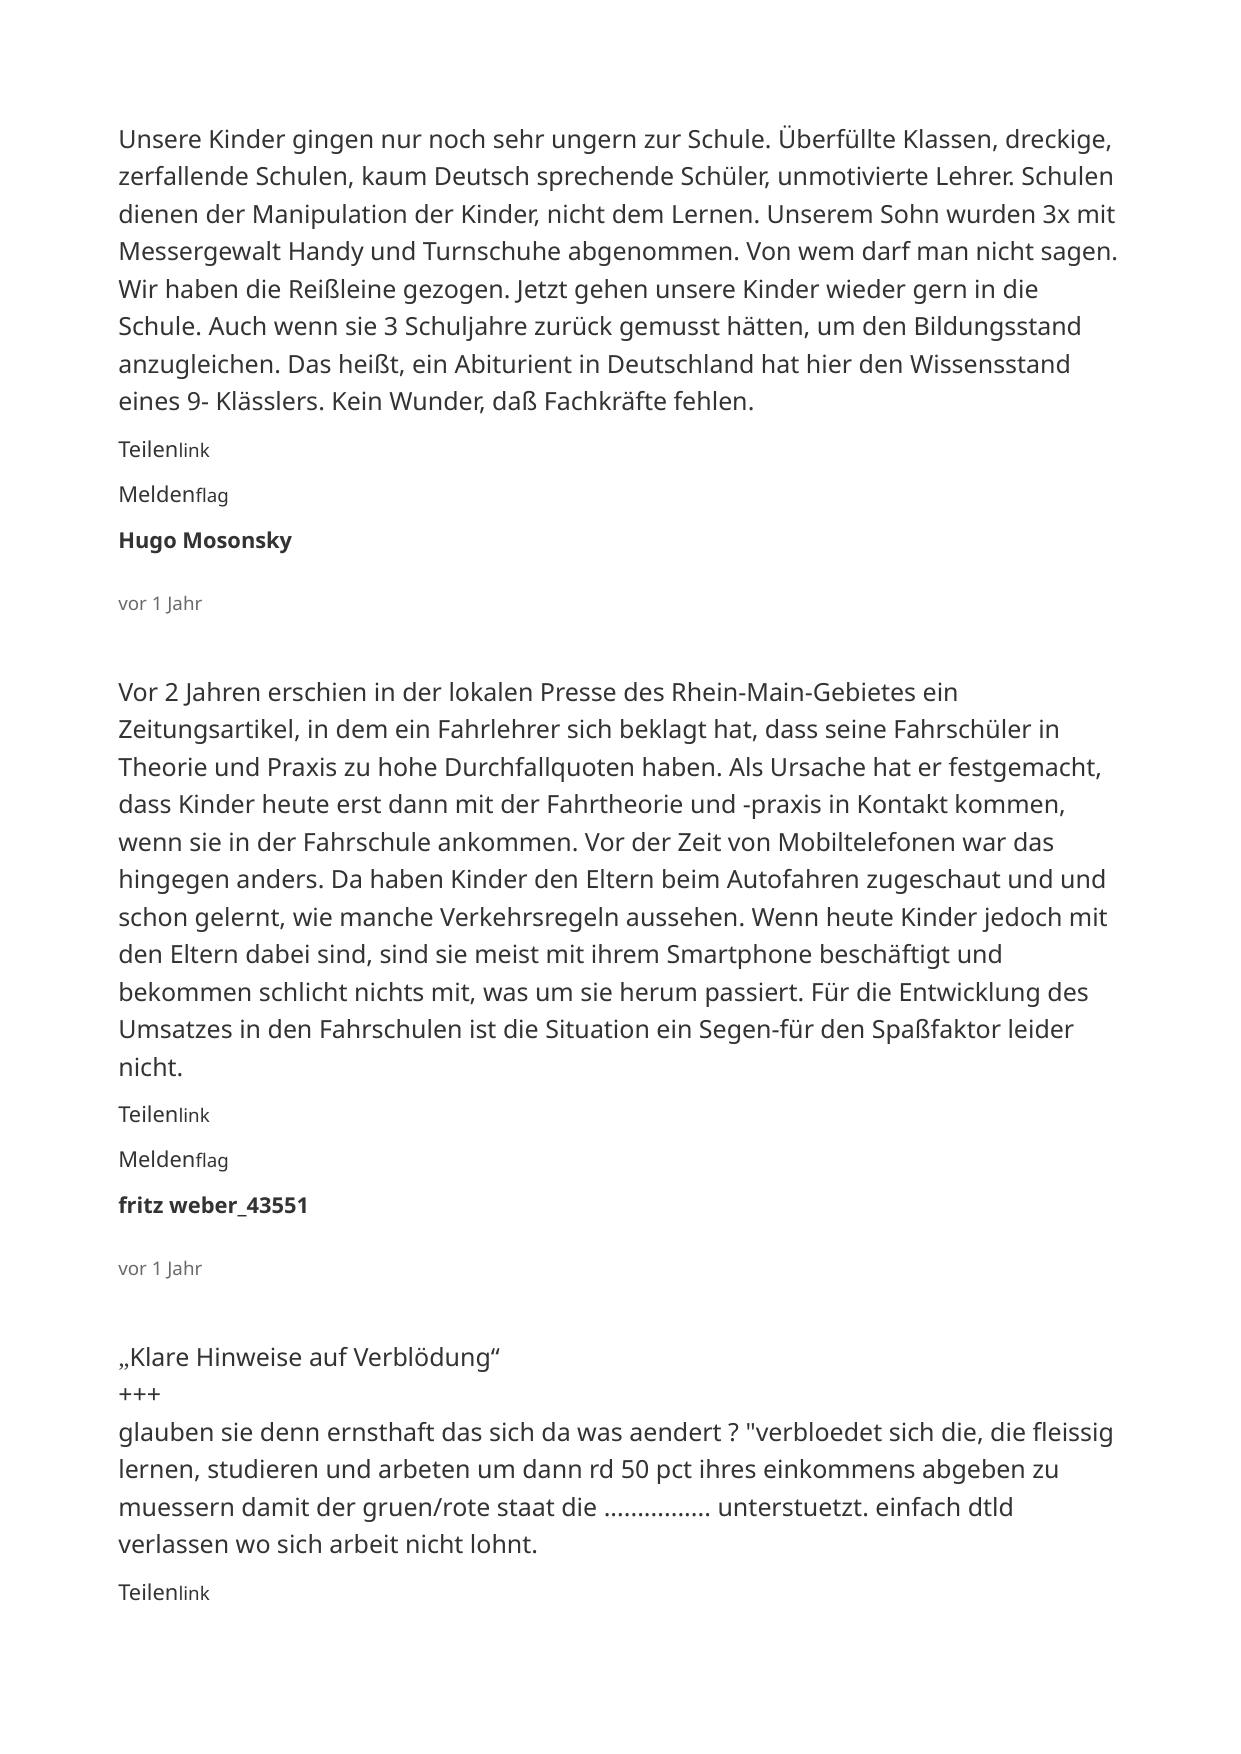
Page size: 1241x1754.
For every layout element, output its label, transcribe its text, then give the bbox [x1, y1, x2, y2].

text Teilenlink [118, 1099, 1122, 1129]
text vor 1 Jahr [118, 590, 1117, 616]
text Meldenflag [118, 1144, 1122, 1174]
text „Klare Hinweise auf Verblödung“ +++ glauben sie denn ernsthaft das sich da was aendert ? "verbloedet sich die, die fleissig lernen, studieren und arbeten um dann rd 50 pct ihres einkommens abgeben zu muessern damit der gruen/rote staat die ................ unterstuetzt. einfach dtld verlassen wo sich arbeit nicht lohnt. [118, 1336, 1122, 1561]
text vor 1 Jahr [118, 1255, 1117, 1281]
text Teilenlink [118, 1577, 1122, 1606]
text Vor 2 Jahren erschien in der lokalen Presse des Rhein-Main-Gebietes ein Zeitungsartikel, in dem ein Fahrlehrer sich beklagt hat, dass seine Fahrschüler in Theorie und Praxis zu hohe Durchfallquoten haben. Als Ursache hat er festgemacht, dass Kinder heute erst dann mit der Fahrtheorie und -praxis in Kontakt kommen, wenn sie in der Fahrschule ankommen. Vor der Zeit von Mobiltelefonen war das hingegen anders. Da haben Kinder den Eltern beim Autofahren zugeschaut und und schon gelernt, wie manche Verkehrsregeln aussehen. Wenn heute Kinder jedoch mit den Eltern dabei sind, sind sie meist mit ihrem Smartphone beschäftigt und bekommen schlicht nichts mit, was um sie herum passiert. Für die Entwicklung des Umsatzes in den Fahrschulen ist die Situation ein Segen-für den Spaßfaktor leider nicht. [118, 671, 1122, 1083]
text Hugo Mosonsky [118, 524, 1114, 554]
text Meldenflag [118, 479, 1122, 509]
text Unsere Kinder gingen nur noch sehr ungern zur Schule. Überfüllte Klassen, dreckige, zerfallende Schulen, kaum Deutsch sprechende Schüler, unmotivierte Lehrer. Schulen dienen der Manipulation der Kinder, nicht dem Lernen. Unserem Sohn wurden 3x mit Messergewalt Handy und Turnschuhe abgenommen. Von wem darf man nicht sagen. Wir haben die Reißleine gezogen. Jetzt gehen unsere Kinder wieder gern in die Schule. Auch wenn sie 3 Schuljahre zurück gemusst hätten, um den Bildungsstand anzugleichen. Das heißt, ein Abiturient in Deutschland hat hier den Wissensstand eines 9- Klässlers. Kein Wunder, daß Fachkräfte fehlen. [118, 118, 1122, 418]
text Teilenlink [118, 434, 1122, 463]
text fritz weber_43551 [118, 1190, 1114, 1219]
